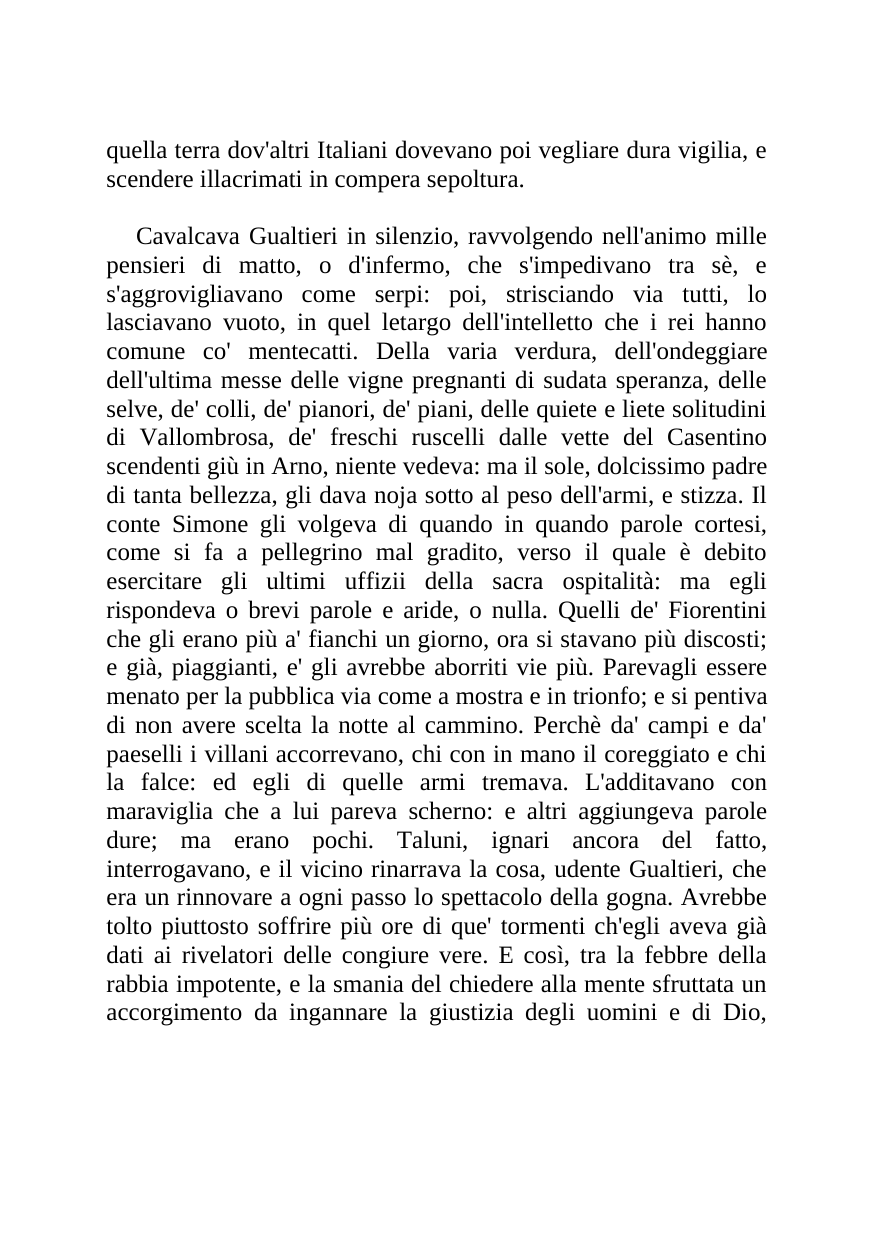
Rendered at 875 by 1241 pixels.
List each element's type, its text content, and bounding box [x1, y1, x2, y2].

text quella terra dov'altri Italiani dovevano poi vegliare dura vigilia, e scendere illacrimati in compera sepoltura. [106, 135, 768, 192]
text Cavalcava Gualtieri in silenzio, ravvolgendo nell'animo mille pensieri di matto, o d'infermo, che s'impedivano tra sè, e s'aggrovigliavano come serpi: poi, strisciando via tutti, lo lasciavano vuoto, in quel letargo dell'intelletto che i rei hanno comune co' mentecatti. Della varia verdura, dell'ondeggiare dell'ultima messe delle vigne pregnanti di sudata speranza, delle selve, de' colli, de' pianori, de' piani, delle quiete e liete solitudini di Vallombrosa, de' freschi ruscelli dalle vette del Casentino scendenti giù in Arno, niente vedeva: ma il sole, dolcissimo padre di tanta bellezza, gli dava noja sotto al peso dell'armi, e stizza. Il conte Simone gli volgeva di quando in quando parole cortesi, come si fa a pellegrino mal gradito, verso il quale è debito esercitare gli ultimi uffizii della sacra ospitalità: ma egli rispondeva o brevi parole e aride, o nulla. Quelli de' Fiorentini che gli erano più a' fianchi un giorno, ora si stavano più discosti; e già, piaggianti, e' gli avrebbe aborriti vie più. Parevagli essere menato per la pubblica via come a mostra e in trionfo; e si pentiva di non avere scelta la notte al cammino. Perchè da' campi e da' paeselli i villani accorrevano, chi con in mano il coreggiato e chi la falce: ed egli di quelle armi tremava. L'additavano con maraviglia che a lui pareva scherno: e altri aggiungeva parole dure; ma erano pochi. Taluni, ignari ancora del fatto, interrogavano, e il vicino rinarrava la cosa, udente Gualtieri, che era un rinnovare a ogni passo lo spettacolo della gogna. Avrebbe tolto piuttosto soffrire più ore di que' tormenti ch'egli aveva già dati ai rivelatori delle congiure vere. E così, tra la febbre della rabbia impotente, e la smania del chiedere alla mente sfruttata un accorgimento da ingannare la giustizia degli uomini e di Dio, [106, 221, 768, 1026]
